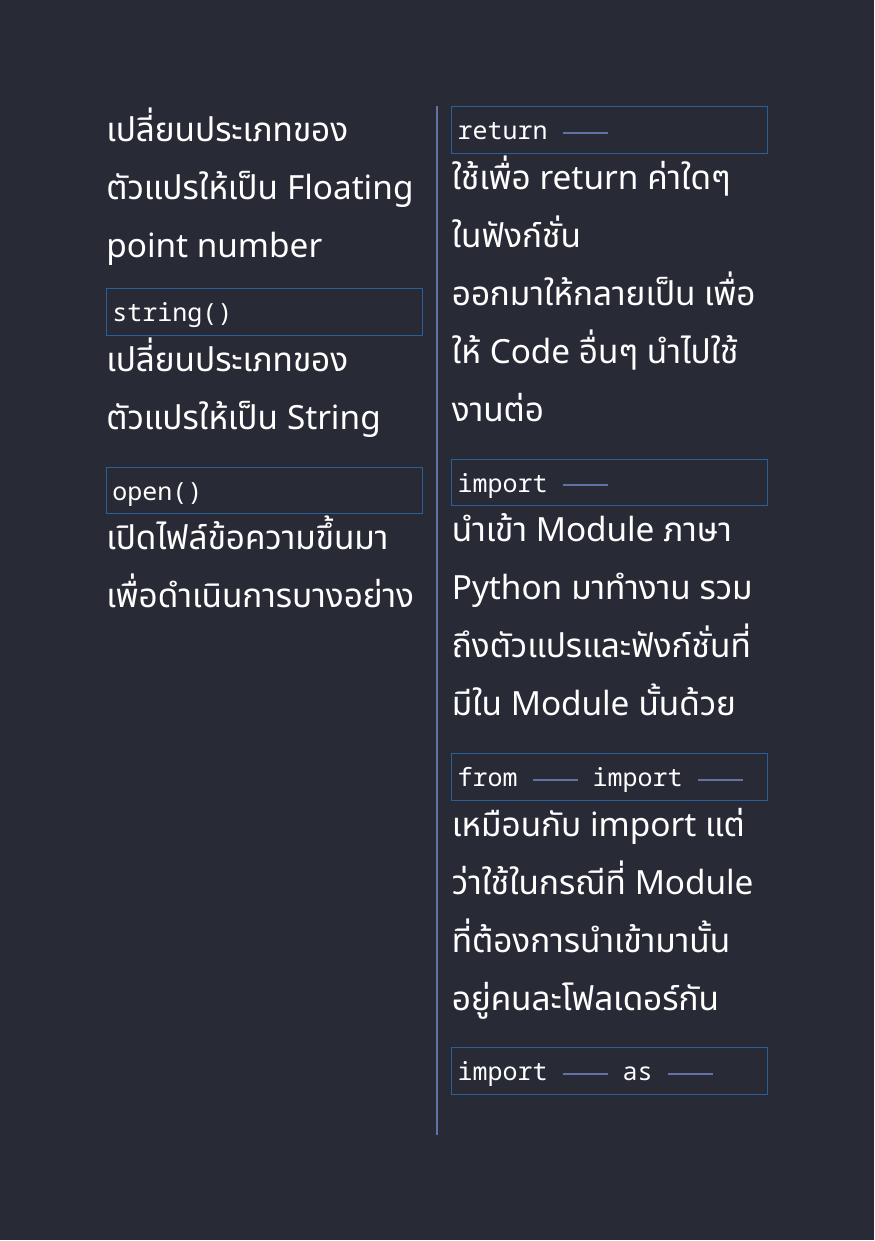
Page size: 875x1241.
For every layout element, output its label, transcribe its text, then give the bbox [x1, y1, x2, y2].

table_header import [452, 460, 767, 505]
table_header from import [452, 754, 767, 799]
text ใช้เพื่อ return ค่าใดๆ ในฟังก์ชั่น ออกมาให้กลายเป็น เพื่อให้ Code อื่นๆ นำไปใช้งานต่อ [452, 154, 768, 436]
table_header return [452, 107, 767, 153]
text เปิดไฟล์ข้อความขึ้นมาเพื่อดำเนินการบางอย่าง [106, 514, 422, 622]
table_header import as [452, 1048, 767, 1094]
text เปลี่ยนประเภทของตัวแปรให้เป็น Floating point number [106, 106, 422, 267]
table_header open() [107, 468, 422, 513]
text เหมือนกับ import แต่ว่าใช้ในกรณีที่ Module ที่ต้องการนำเข้ามานั้นอยู่คนละโฟลเดอร์กัน [452, 801, 768, 1025]
text นำเข้า Module ภาษา Python มาทำงาน รวมถึงตัวแปรและฟังก์ชั่นที่มีใน Module นั้นด้วย [452, 506, 768, 731]
text เปลี่ยนประเภทของตัวแปรให้เป็น String [106, 336, 422, 444]
table_header string() [107, 289, 422, 335]
